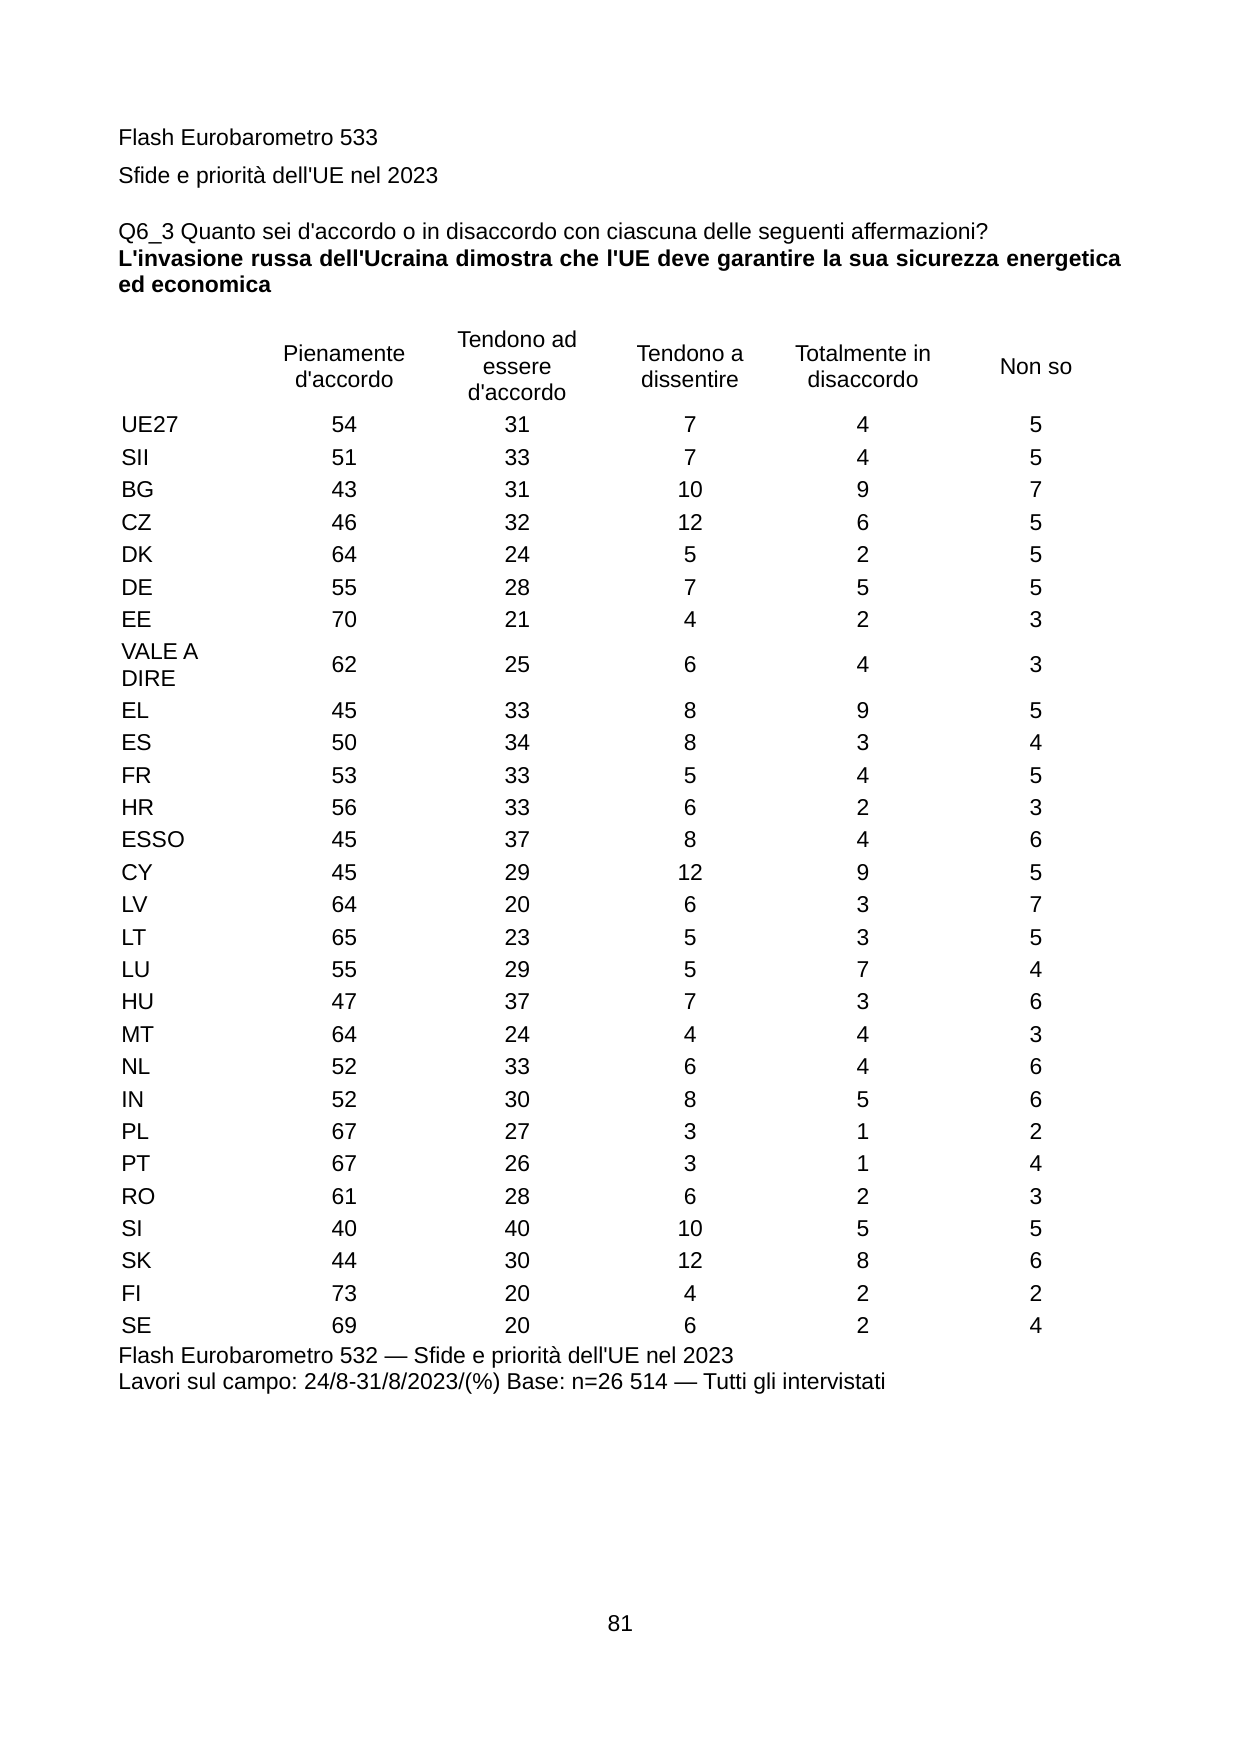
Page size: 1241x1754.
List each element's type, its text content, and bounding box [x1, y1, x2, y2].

table_cell 7 [604, 985, 776, 1018]
table_cell 20 [431, 888, 603, 921]
table_cell 7 [604, 441, 776, 473]
table_cell 2 [776, 603, 949, 635]
table_cell 2 [776, 1309, 949, 1342]
table_cell 4 [604, 1277, 776, 1309]
table_cell BG [118, 473, 258, 506]
table_cell UE27 [118, 409, 258, 441]
table_cell 5 [604, 759, 776, 791]
table_cell 7 [604, 570, 776, 603]
table_cell 28 [431, 1180, 603, 1212]
table_cell 3 [949, 603, 1122, 635]
table_cell NL [118, 1050, 258, 1082]
table_cell 6 [604, 1309, 776, 1342]
table_cell 9 [776, 856, 949, 888]
table_cell 4 [949, 1147, 1122, 1180]
table_cell 24 [431, 1018, 603, 1050]
table_cell 28 [431, 570, 603, 603]
table_cell 4 [776, 759, 949, 791]
table_cell MT [118, 1018, 258, 1050]
table_cell 3 [776, 921, 949, 953]
table_cell 2 [776, 791, 949, 823]
table_cell 4 [604, 1018, 776, 1050]
table_cell FR [118, 759, 258, 791]
table_cell 4 [776, 1018, 949, 1050]
table_cell 27 [431, 1115, 603, 1147]
table_cell 37 [431, 823, 603, 856]
table_cell FI [118, 1277, 258, 1309]
table_cell 12 [604, 506, 776, 538]
table_cell 2 [776, 538, 949, 570]
table_cell 4 [776, 409, 949, 441]
table_cell PT [118, 1147, 258, 1180]
table_cell SII [118, 441, 258, 473]
table_cell 8 [604, 694, 776, 726]
table_cell 5 [776, 1212, 949, 1244]
table_cell 5 [604, 953, 776, 985]
table_cell 23 [431, 921, 603, 953]
table_cell DK [118, 538, 258, 570]
table_cell 67 [258, 1115, 431, 1147]
table_cell 6 [949, 823, 1122, 856]
table_cell 2 [776, 1277, 949, 1309]
table_cell 55 [258, 570, 431, 603]
table_cell 29 [431, 856, 603, 888]
table_cell 70 [258, 603, 431, 635]
table_cell EE [118, 603, 258, 635]
table_cell 3 [776, 888, 949, 921]
table_cell 5 [949, 1212, 1122, 1244]
table_cell 10 [604, 1212, 776, 1244]
table_cell 12 [604, 1245, 776, 1277]
table_cell 34 [431, 726, 603, 758]
table_cell 9 [776, 694, 949, 726]
table_cell 5 [949, 694, 1122, 726]
table_cell 5 [776, 1083, 949, 1115]
table_cell 64 [258, 888, 431, 921]
table_cell 2 [949, 1277, 1122, 1309]
table_cell 5 [604, 921, 776, 953]
table_cell 33 [431, 441, 603, 473]
table_header Pienamente d'accordo [258, 324, 431, 408]
table_cell 45 [258, 856, 431, 888]
table_cell 4 [776, 1050, 949, 1082]
table_cell 62 [258, 635, 431, 694]
text Lavori sul campo: 24/8-31/8/2023/(%) Base: n=26 514 — Tutti gli intervistati [118, 1368, 1122, 1394]
table_header Tendono a dissentire [604, 324, 776, 408]
table_cell 2 [949, 1115, 1122, 1147]
table_cell 12 [604, 856, 776, 888]
table_cell 4 [776, 441, 949, 473]
table_cell 6 [776, 506, 949, 538]
table_cell 3 [776, 726, 949, 758]
table_cell 40 [431, 1212, 603, 1244]
table_cell 8 [604, 1083, 776, 1115]
table_cell LT [118, 921, 258, 953]
table_cell ES [118, 726, 258, 758]
table_cell 8 [776, 1245, 949, 1277]
table_cell 8 [604, 726, 776, 758]
table_cell 25 [431, 635, 603, 694]
table_cell SK [118, 1245, 258, 1277]
table_cell 5 [949, 921, 1122, 953]
table_cell 5 [949, 441, 1122, 473]
table_cell 52 [258, 1050, 431, 1082]
table_cell 7 [949, 473, 1122, 506]
table_cell 32 [431, 506, 603, 538]
table_cell CZ [118, 506, 258, 538]
table_cell LV [118, 888, 258, 921]
table_cell 3 [604, 1147, 776, 1180]
table_cell 6 [949, 1050, 1122, 1082]
table_cell 73 [258, 1277, 431, 1309]
table_cell 61 [258, 1180, 431, 1212]
table_cell 6 [604, 1050, 776, 1082]
table_cell 6 [604, 888, 776, 921]
table_cell 1 [776, 1147, 949, 1180]
table_cell 37 [431, 985, 603, 1018]
table_cell 45 [258, 694, 431, 726]
table_cell 4 [949, 726, 1122, 758]
table_cell 64 [258, 538, 431, 570]
table_cell 2 [776, 1180, 949, 1212]
table_cell 30 [431, 1083, 603, 1115]
table_cell IN [118, 1083, 258, 1115]
table_cell 21 [431, 603, 603, 635]
table_cell 5 [604, 538, 776, 570]
table_cell 33 [431, 791, 603, 823]
table_cell 56 [258, 791, 431, 823]
table_cell 64 [258, 1018, 431, 1050]
table_cell RO [118, 1180, 258, 1212]
table_cell 6 [949, 1245, 1122, 1277]
table_cell SI [118, 1212, 258, 1244]
table_cell 7 [949, 888, 1122, 921]
table_cell 4 [776, 823, 949, 856]
table_cell DE [118, 570, 258, 603]
table_cell 26 [431, 1147, 603, 1180]
table_cell 5 [776, 570, 949, 603]
table_cell 65 [258, 921, 431, 953]
table_cell 30 [431, 1245, 603, 1277]
table_header Tendono ad essere d'accordo [431, 324, 603, 408]
table_cell 6 [604, 635, 776, 694]
table_cell 5 [949, 759, 1122, 791]
table_cell 5 [949, 538, 1122, 570]
table_cell ESSO [118, 823, 258, 856]
table_cell 9 [776, 473, 949, 506]
table_cell 7 [604, 409, 776, 441]
table_cell 20 [431, 1277, 603, 1309]
table_cell 31 [431, 409, 603, 441]
table_cell 31 [431, 473, 603, 506]
table_cell 43 [258, 473, 431, 506]
table_cell 7 [776, 953, 949, 985]
table_cell 10 [604, 473, 776, 506]
table_cell 3 [949, 1180, 1122, 1212]
table_cell HR [118, 791, 258, 823]
table_cell 24 [431, 538, 603, 570]
table_cell 51 [258, 441, 431, 473]
table_cell 69 [258, 1309, 431, 1342]
text Flash Eurobarometro 532 — Sfide e priorità dell'UE nel 2023 [118, 1342, 1122, 1368]
table_cell 3 [949, 791, 1122, 823]
table_cell LU [118, 953, 258, 985]
table_cell SE [118, 1309, 258, 1342]
table_cell 33 [431, 759, 603, 791]
table_cell PL [118, 1115, 258, 1147]
table_cell 6 [604, 1180, 776, 1212]
table_cell CY [118, 856, 258, 888]
table_header Totalmente in disaccordo [776, 324, 949, 408]
table_cell 6 [604, 791, 776, 823]
table_cell 5 [949, 570, 1122, 603]
table_cell 6 [949, 1083, 1122, 1115]
table_cell 45 [258, 823, 431, 856]
table_cell 5 [949, 506, 1122, 538]
table_cell 33 [431, 694, 603, 726]
table_cell 4 [949, 953, 1122, 985]
table_cell 4 [604, 603, 776, 635]
table_cell 53 [258, 759, 431, 791]
table_cell 47 [258, 985, 431, 1018]
table_cell 50 [258, 726, 431, 758]
table_cell 3 [776, 985, 949, 1018]
table_cell 33 [431, 1050, 603, 1082]
table_cell 54 [258, 409, 431, 441]
table_cell 3 [949, 635, 1122, 694]
table_cell 4 [949, 1309, 1122, 1342]
table_cell HU [118, 985, 258, 1018]
table_cell EL [118, 694, 258, 726]
table_cell 3 [949, 1018, 1122, 1050]
table_cell 6 [949, 985, 1122, 1018]
text L'invasione russa dell'Ucraina dimostra che l'UE deve garantire la sua sicurezza energetica ed economica [118, 244, 1122, 297]
table_cell 67 [258, 1147, 431, 1180]
table_header Non so [949, 324, 1122, 408]
table_cell VALE A DIRE [118, 635, 258, 694]
text Q6_3 Quanto sei d'accordo o in disaccordo con ciascuna delle seguenti affermazioni? [118, 218, 1122, 244]
table_cell 4 [776, 635, 949, 694]
table_cell 44 [258, 1245, 431, 1277]
table_cell 46 [258, 506, 431, 538]
table_cell 5 [949, 409, 1122, 441]
table_cell 1 [776, 1115, 949, 1147]
table_cell 20 [431, 1309, 603, 1342]
table_cell 55 [258, 953, 431, 985]
table_cell 3 [604, 1115, 776, 1147]
table_cell 40 [258, 1212, 431, 1244]
table_cell 5 [949, 856, 1122, 888]
table_header [118, 324, 258, 408]
table_cell 29 [431, 953, 603, 985]
table_cell 52 [258, 1083, 431, 1115]
table_cell 8 [604, 823, 776, 856]
